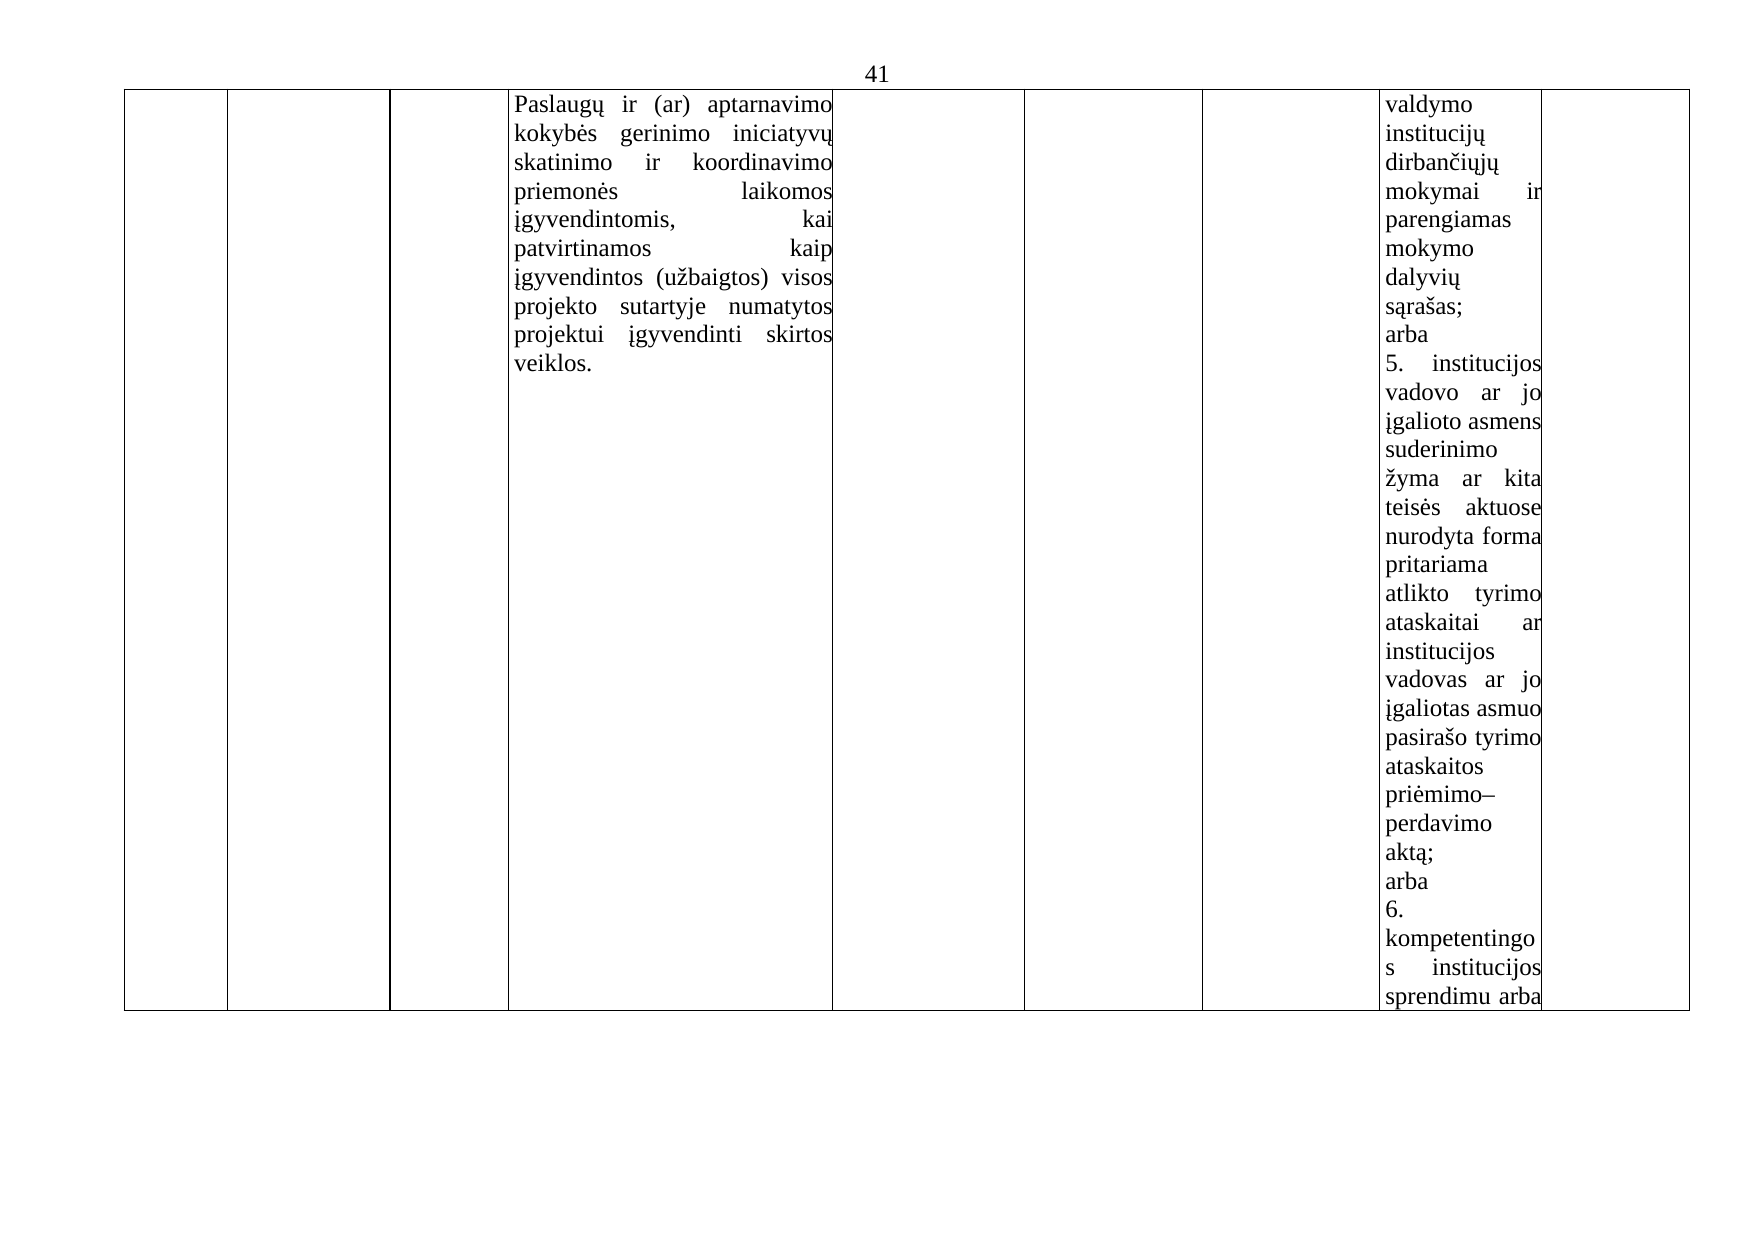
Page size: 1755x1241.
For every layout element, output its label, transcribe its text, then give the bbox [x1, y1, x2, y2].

table_cell [1542, 90, 1689, 1009]
table_cell [391, 90, 508, 1009]
table_cell [228, 90, 389, 1009]
table_cell [1203, 90, 1379, 1009]
table_cell Paslaugų ir (ar) aptarnavimo kokybės gerinimo iniciatyvų skatinimo ir koordinavimo priemonės laikomos įgyvendintomis, kai patvirtinamos kaip įgyvendintos (užbaigtos) visos projekto sutartyje numatytos projektui įgyvendinti skirtos veiklos. [509, 90, 832, 1009]
table_cell [125, 90, 227, 1009]
table_cell [1025, 90, 1202, 1009]
table_cell [833, 90, 1024, 1009]
table_cell valdymo institucijų dirbančiųjų mokymai ir parengiamas mokymo dalyvių sąrašas; arba 5. institucijos vadovo ar jo įgalioto asmens suderinimo žyma ar kita teisės aktuose nurodyta forma pritariama atlikto tyrimo ataskaitai ar institucijos vadovas ar jo įgaliotas asmuo pasirašo tyrimo ataskaitos priėmimo– perdavimo aktą; arba 6. kompetentingos institucijos sprendimu arba [1380, 90, 1541, 1009]
